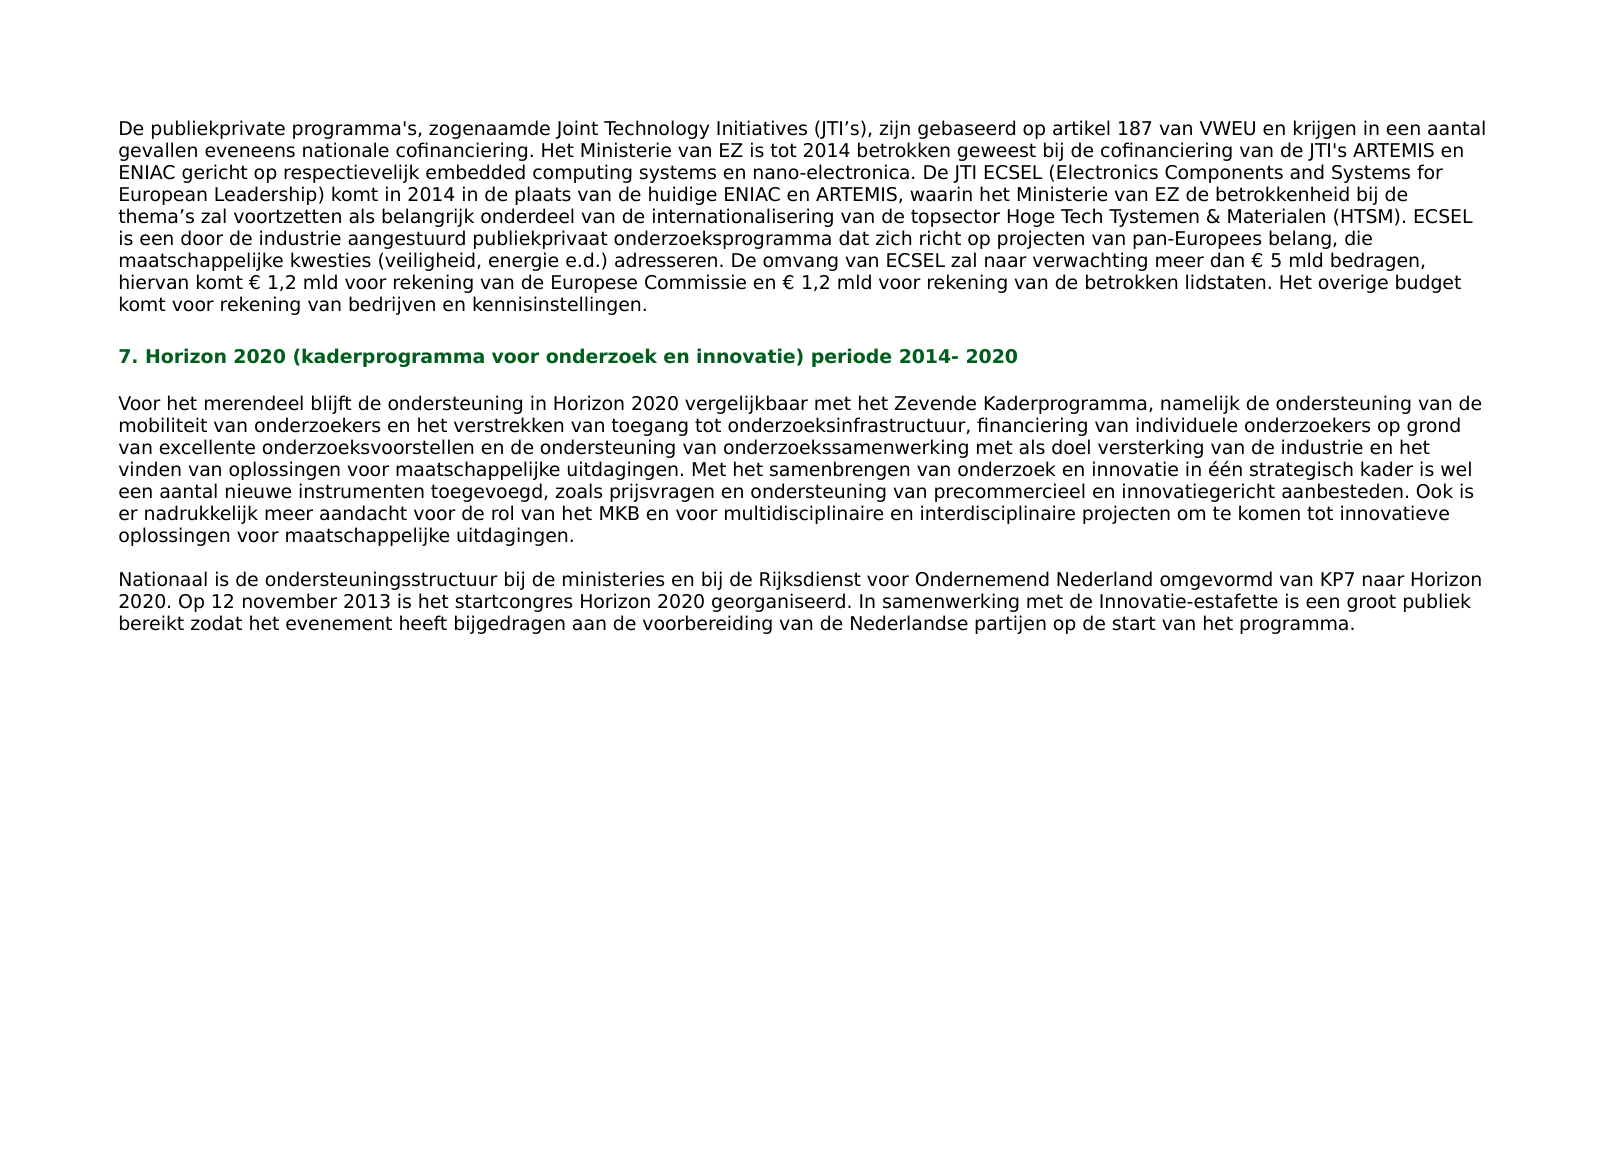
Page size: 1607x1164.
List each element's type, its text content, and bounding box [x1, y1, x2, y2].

text Voor het merendeel blijft de ondersteuning in Horizon 2020 vergelijkbaar met het Zevende Kaderprogramma, namelijk de ondersteuning van de mobiliteit van onderzoekers en het verstrekken van toegang tot onderzoeksinfrastructuur, financiering van individuele onderzoekers op grond van excellente onderzoeksvoorstellen en de ondersteuning van onderzoekssamenwerking met als doel versterking van de industrie en het vinden van oplossingen voor maatschappelijke uitdagingen. Met het samenbrengen van onderzoek en innovatie in één strategisch kader is wel een aantal nieuwe instrumenten toegevoegd, zoals prijsvragen en ondersteuning van precommercieel en innovatiegericht aanbesteden. Ook is er nadrukkelijk meer aandacht voor de rol van het MKB en voor multidisciplinaire en interdisciplinaire projecten om te komen tot innovatieve oplossingen voor maatschappelijke uitdagingen. [118, 393, 1488, 547]
subtitle 7. Horizon 2020 (kaderprogramma voor onderzoek en innovatie) periode 2014- 2020 [118, 346, 1488, 368]
text Nationaal is de ondersteuningsstructuur bij de ministeries en bij de Rijksdienst voor Ondernemend Nederland omgevormd van KP7 naar Horizon 2020. Op 12 november 2013 is het startcongres Horizon 2020 georganiseerd. In samenwerking met de Innovatie-estafette is een groot publiek bereikt zodat het evenement heeft bijgedragen aan de voorbereiding van de Nederlandse partijen op de start van het programma. [118, 569, 1488, 635]
text De publiekprivate programma's, zogenaamde Joint Technology Initiatives (JTI’s), zijn gebaseerd op artikel 187 van VWEU en krijgen in een aantal gevallen eveneens nationale cofinanciering. Het Ministerie van EZ is tot 2014 betrokken geweest bij de cofinanciering van de JTI's ARTEMIS en ENIAC gericht op respectievelijk embedded computing systems en nano-electronica. De JTI ECSEL (Electronics Components and Systems for European Leadership) komt in 2014 in de plaats van de huidige ENIAC en ARTEMIS, waarin het Ministerie van EZ de betrokkenheid bij de thema’s zal voortzetten als belangrijk onderdeel van de internationalisering van de topsector Hoge Tech Tystemen & Materialen (HTSM). ECSEL is een door de industrie aangestuurd publiekprivaat onderzoeksprogramma dat zich richt op projecten van pan-Europees belang, die maatschappelijke kwesties (veiligheid, energie e.d.) adresseren. De omvang van ECSEL zal naar verwachting meer dan € 5 mld bedragen, hiervan komt € 1,2 mld voor rekening van de Europese Commissie en € 1,2 mld voor rekening van de betrokken lidstaten. Het overige budget komt voor rekening van bedrijven en kennisinstellingen. [118, 118, 1488, 316]
